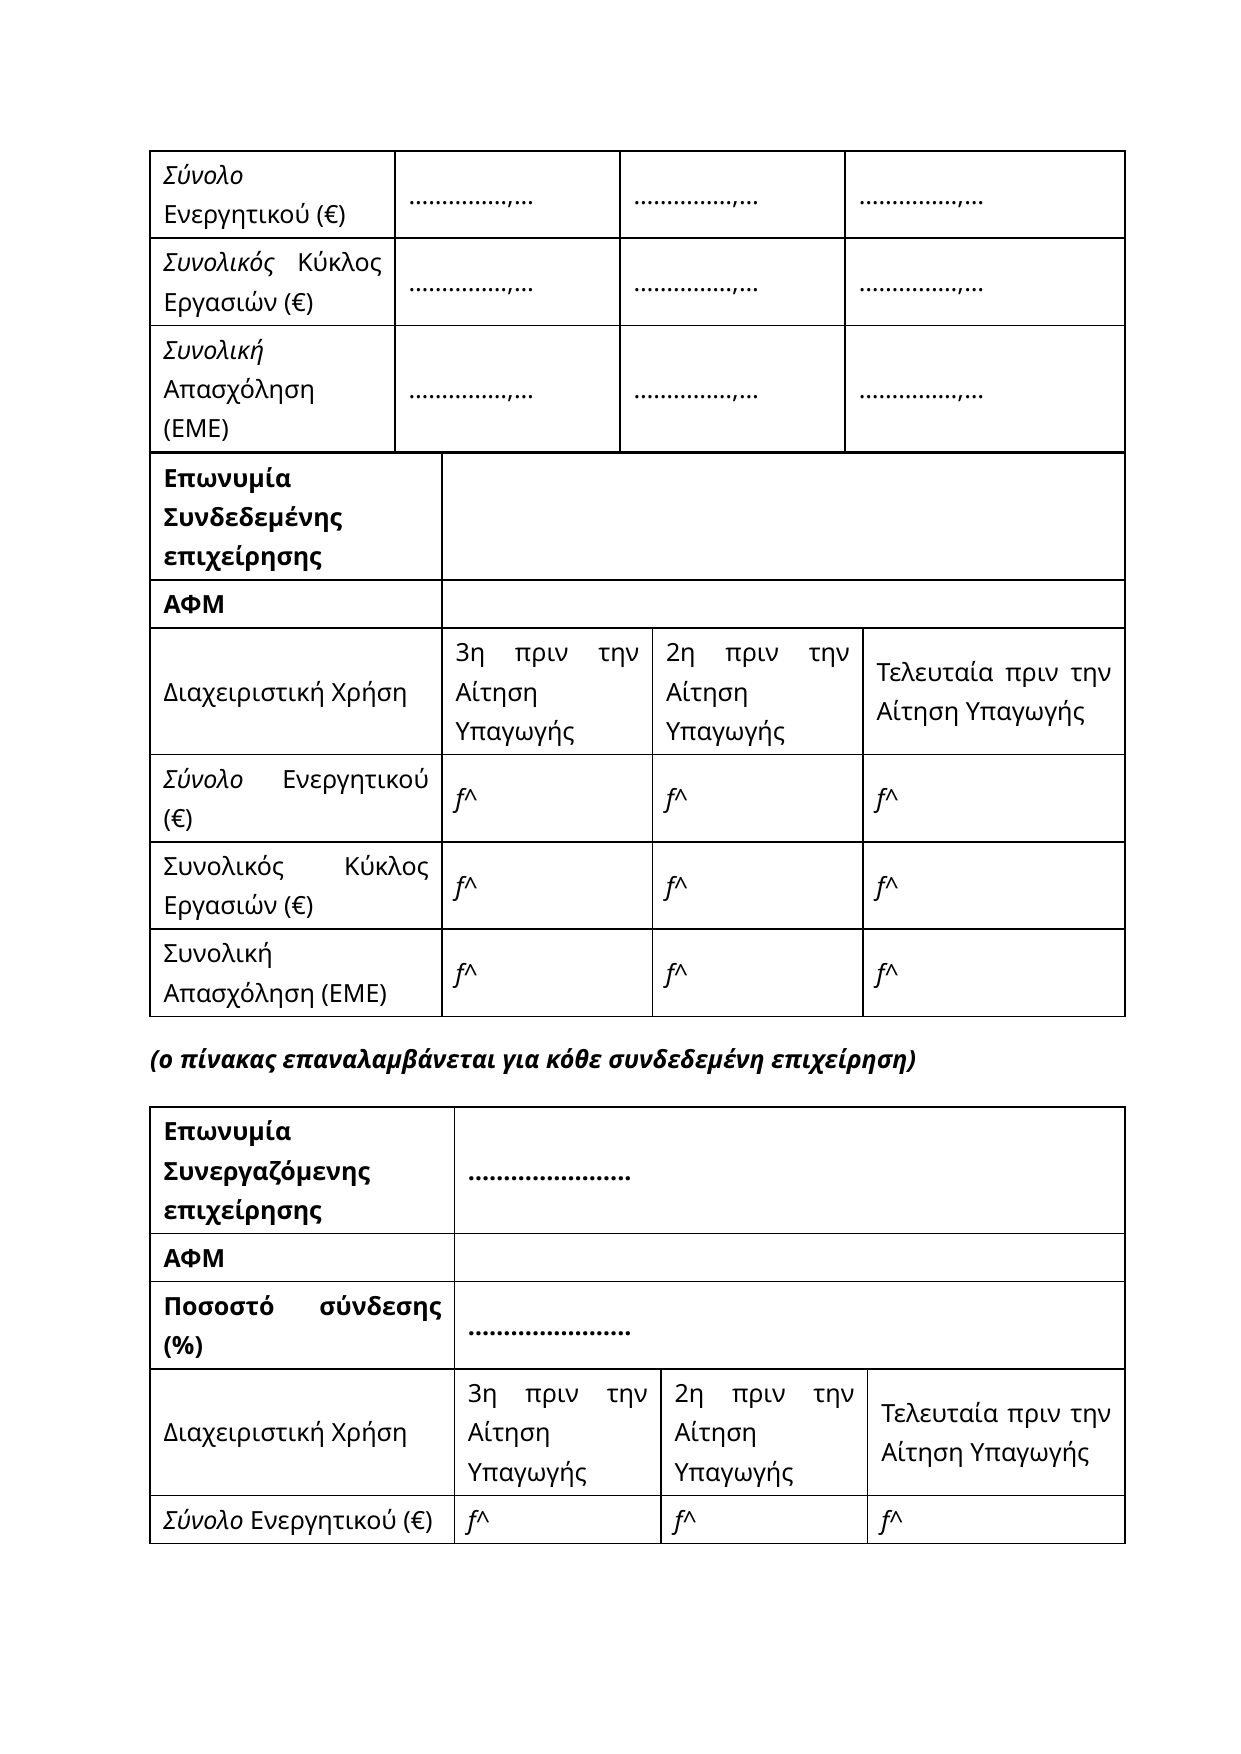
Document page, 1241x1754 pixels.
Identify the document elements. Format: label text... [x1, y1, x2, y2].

table_cell Διαχειριστική Χρήση [151, 1370, 454, 1494]
table_cell 3η πριν την Αίτηση Υπαγωγής [455, 1370, 660, 1494]
table_cell f^ [864, 930, 1124, 1016]
table_cell Σύνολο Ενεργητικού (€) [151, 1496, 454, 1543]
table_header Επωνυμία Συνδεδεμένης επιχείρησης [151, 454, 441, 579]
table_cell [443, 581, 1124, 627]
table_cell Συνολικός Κύκλος Εργασιών (€) [151, 239, 394, 324]
table_cell f^ [868, 1496, 1124, 1543]
table_cell 2η πριν την Αίτηση Υπαγωγής [653, 629, 862, 754]
table_cell ΑΦΜ [151, 581, 441, 627]
table_cell Τελευταία πριν την Αίτηση Υπαγωγής [864, 629, 1124, 754]
table_cell f^ [455, 1496, 660, 1543]
table_cell f^ [653, 755, 862, 841]
table_cell ……………,… [621, 152, 844, 237]
table_cell f^ [653, 930, 862, 1016]
table_cell Συνολικός Κύκλος Εργασιών (€) [151, 843, 441, 928]
table_cell Σύνολο Ενεργητικού (€) [151, 755, 441, 841]
table_cell [455, 1234, 1124, 1281]
table_cell ……………,… [846, 239, 1124, 324]
table_cell f^ [443, 930, 652, 1016]
table_cell ……………,… [621, 326, 844, 451]
table_cell Σύνολο Ενεργητικού (€) [151, 152, 394, 237]
table_cell Συνολική Απασχόληση (ΕΜΕ) [151, 326, 394, 451]
table_cell ……………,… [846, 152, 1124, 237]
table_cell ……………,… [396, 152, 619, 237]
table_cell ……………,… [396, 326, 619, 451]
table_cell f^ [864, 843, 1124, 928]
table_cell f^ [443, 755, 652, 841]
table_header [443, 454, 1124, 579]
table_cell f^ [443, 843, 652, 928]
table_cell Διαχειριστική Χρήση [151, 629, 441, 754]
table_cell f^ [662, 1496, 867, 1543]
table_cell ……………,… [621, 239, 844, 324]
table_cell Συνολική Απασχόληση (ΕΜΕ) [151, 930, 441, 1016]
table_cell Τελευταία πριν την Αίτηση Υπαγωγής [868, 1370, 1124, 1494]
table_cell 3η πριν την Αίτηση Υπαγωγής [443, 629, 652, 754]
table_cell f^ [653, 843, 862, 928]
table_cell ………………….. [455, 1282, 1124, 1368]
table_cell Ποσοστό σύνδεσης (%) [151, 1282, 454, 1368]
table_header ………………….. [455, 1108, 1124, 1233]
table_cell ……………,… [846, 326, 1124, 451]
table_cell 2η πριν την Αίτηση Υπαγωγής [662, 1370, 867, 1494]
table_cell ΑΦΜ [151, 1234, 454, 1281]
table_cell ……………,… [396, 239, 619, 324]
text (ο πίνακας επαναλαμβάνεται για κόθε συνδεδεμένη επιχείρηση) [150, 1042, 1090, 1076]
table_cell f^ [864, 755, 1124, 841]
table_header Επωνυμία Συνεργαζόμενης επιχείρησης [151, 1108, 454, 1233]
